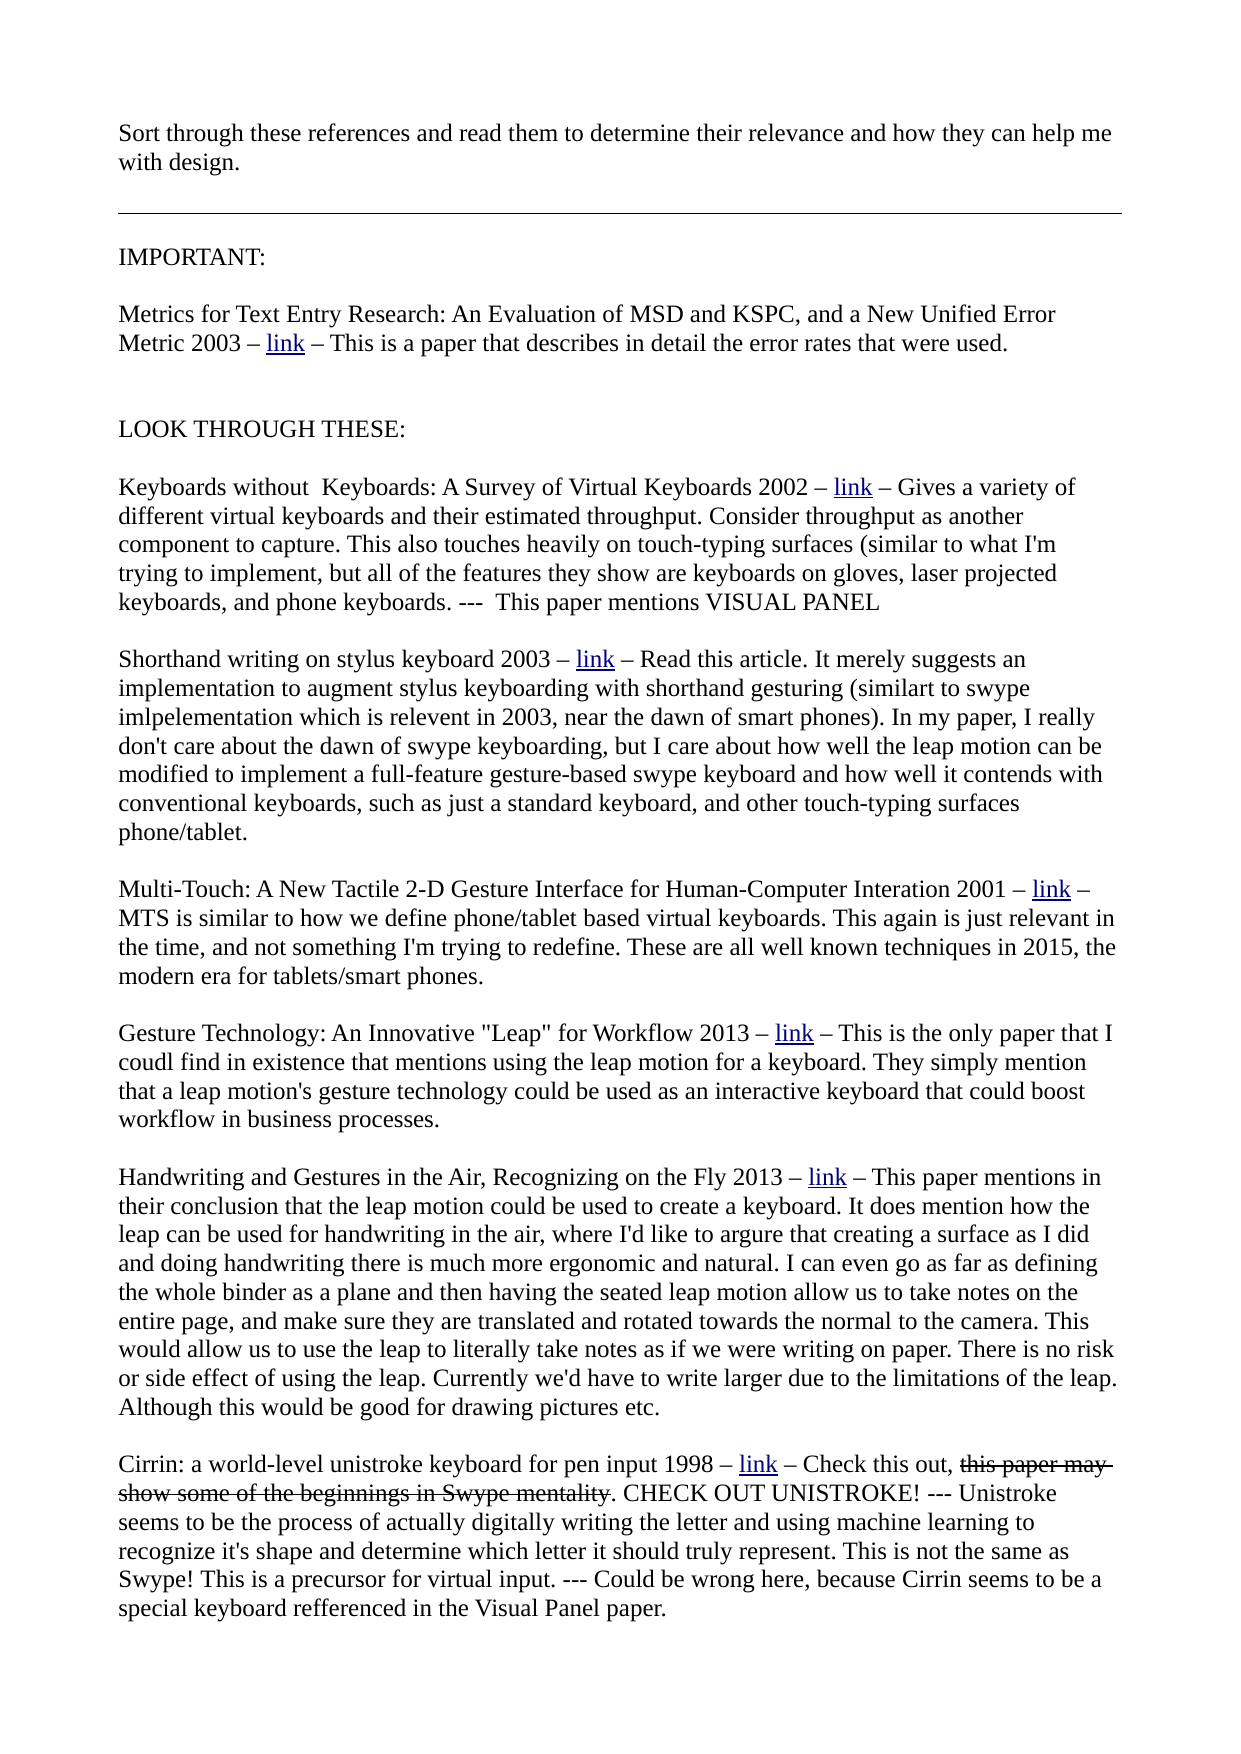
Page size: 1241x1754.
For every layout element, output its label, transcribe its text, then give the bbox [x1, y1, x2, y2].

text Metrics for Text Entry Research: An Evaluation of MSD and KSPC, and a New Unified Error Metric 2003 – link – This is a paper that describes in detail the error rates that were used. [118, 299, 1122, 357]
text IMPORTANT: [118, 242, 1122, 271]
text Cirrin: a world-level unistroke keyboard for pen input 1998 – link – Check this out, this paper may show some of the beginnings in Swype mentality. CHECK OUT UNISTROKE! --- Unistroke seems to be the process of actually digitally writing the letter and using machine learning to recognize it's shape and determine which letter it should truly represent. This is not the same as Swype! This is a precursor for virtual input. --- Could be wrong here, because Cirrin seems to be a special keyboard refferenced in the Visual Panel paper. [118, 1449, 1122, 1622]
text Gesture Technology: An Innovative "Leap" for Workflow 2013 – link – This is the only paper that I coudl find in existence that mentions using the leap motion for a keyboard. They simply mention that a leap motion's gesture technology could be used as an interactive keyboard that could boost workflow in business processes. [118, 1018, 1122, 1133]
text Keyboards without Keyboards: A Survey of Virtual Keyboards 2002 – link – Gives a variety of different virtual keyboards and their estimated throughput. Consider throughput as another component to capture. This also touches heavily on touch-typing surfaces (similar to what I'm trying to implement, but all of the features they show are keyboards on gloves, laser projected keyboards, and phone keyboards. --- This paper mentions VISUAL PANEL [118, 472, 1122, 616]
text Multi-Touch: A New Tactile 2-D Gesture Interface for Human-Computer Interation 2001 – link – MTS is similar to how we define phone/tablet based virtual keyboards. This again is just relevant in the time, and not something I'm trying to redefine. These are all well known techniques in 2015, the modern era for tablets/smart phones. [118, 874, 1122, 989]
text LOOK THROUGH THESE: [118, 414, 1122, 443]
text Sort through these references and read them to determine their relevance and how they can help me with design. [118, 118, 1122, 176]
text Handwriting and Gestures in the Air, Recognizing on the Fly 2013 – link – This paper mentions in their conclusion that the leap motion could be used to create a keyboard. It does mention how the leap can be used for handwriting in the air, where I'd like to argure that creating a surface as I did and doing handwriting there is much more ergonomic and natural. I can even go as far as defining the whole binder as a plane and then having the seated leap motion allow us to take notes on the entire page, and make sure they are translated and rotated towards the normal to the camera. This would allow us to use the leap to literally take notes as if we were writing on paper. There is no risk or side effect of using the leap. Currently we'd have to write larger due to the limitations of the leap. Although this would be good for drawing pictures etc. [118, 1162, 1122, 1421]
text Shorthand writing on stylus keyboard 2003 – link – Read this article. It merely suggests an implementation to augment stylus keyboarding with shorthand gesturing (similart to swype imlpelementation which is relevent in 2003, near the dawn of smart phones). In my paper, I really don't care about the dawn of swype keyboarding, but I care about how well the leap motion can be modified to implement a full-feature gesture-based swype keyboard and how well it contends with conventional keyboards, such as just a standard keyboard, and other touch-typing surfaces phone/tablet. [118, 644, 1122, 846]
